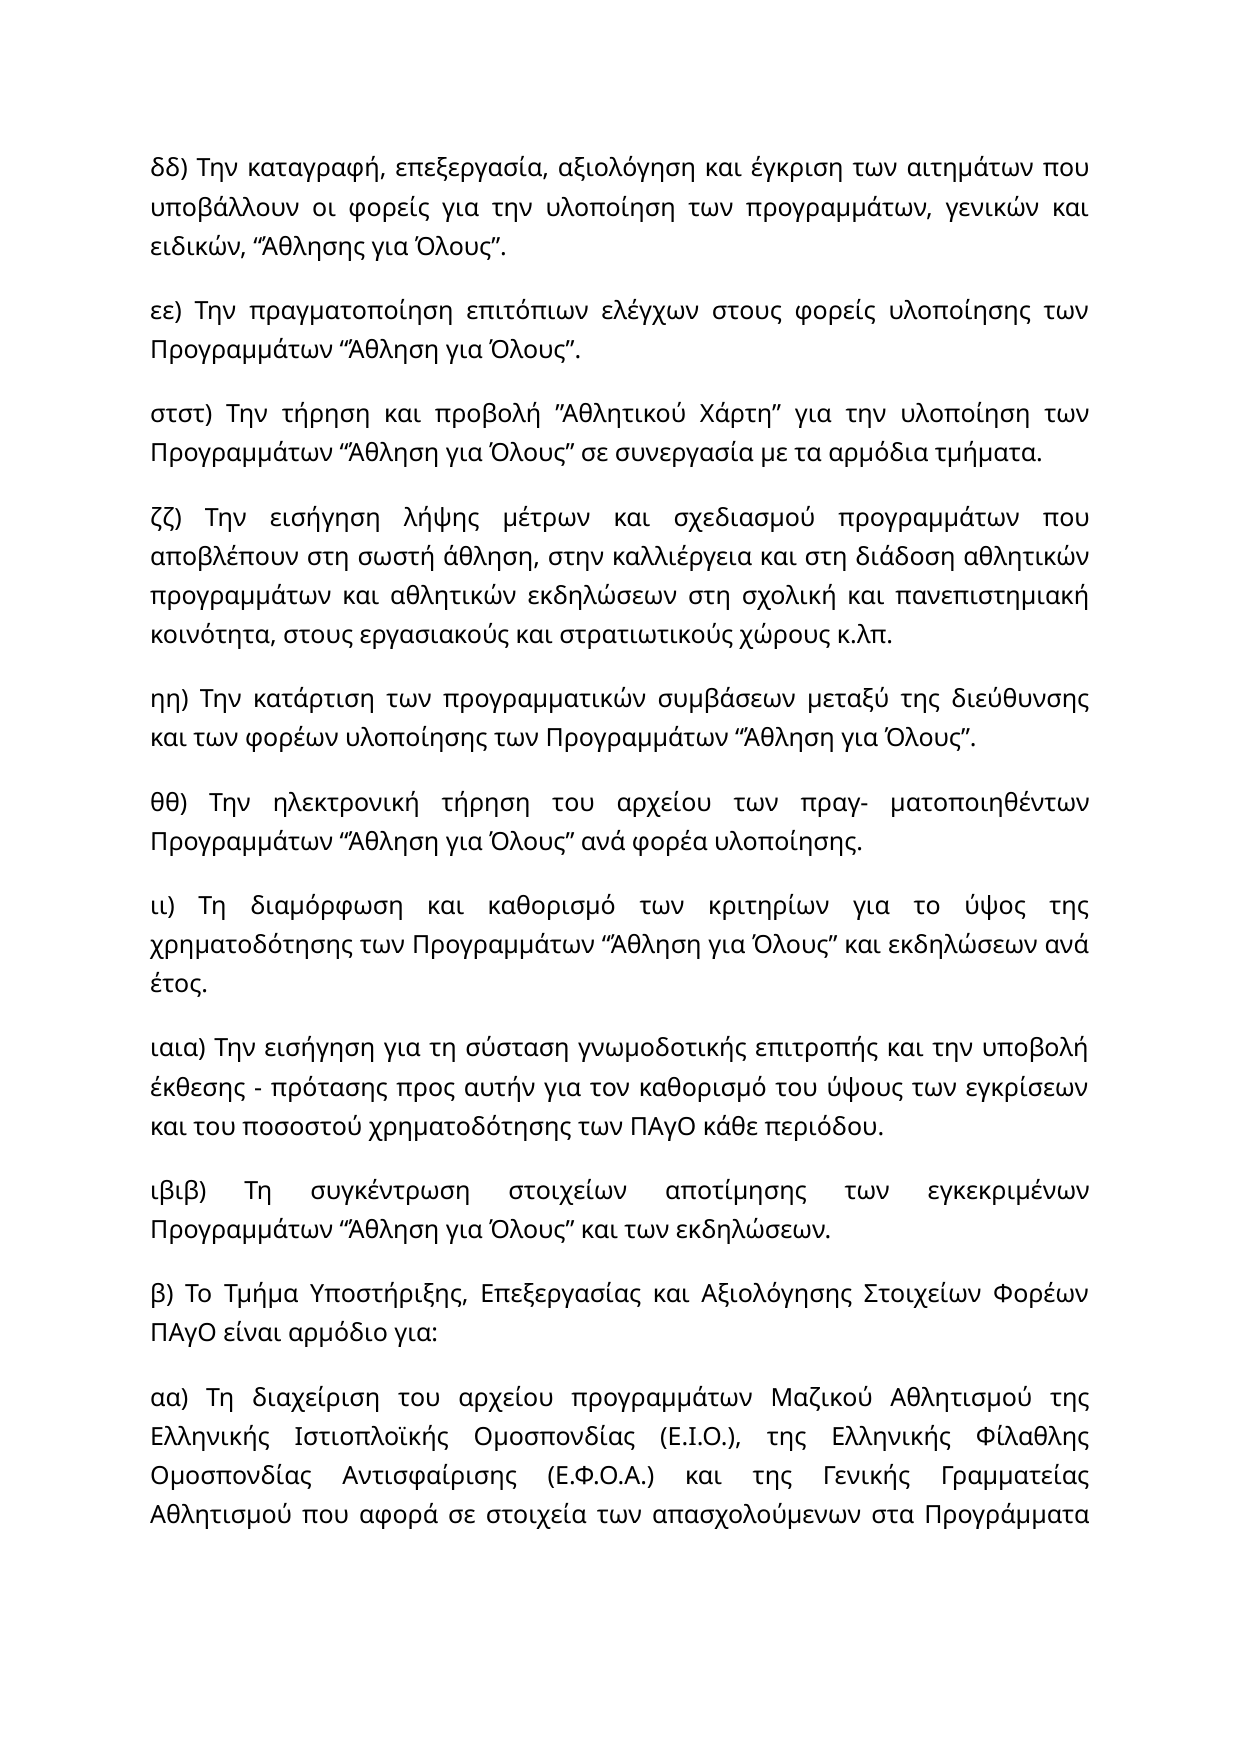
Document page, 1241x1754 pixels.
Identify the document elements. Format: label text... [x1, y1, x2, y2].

text ιβιβ) Τη συγκέντρωση στοιχείων αποτίμησης των εγκεκριμένων Προγραμμάτων “Άθληση για Όλους” και των εκδηλώσεων. [150, 1172, 1090, 1246]
text β) Το Τμήμα Υποστήριξης, Επεξεργασίας και Αξιολόγησης Στοιχείων Φορέων ΠΑγΟ είναι αρμόδιο για: [150, 1276, 1090, 1349]
text θθ) Την ηλεκτρονική τήρηση του αρχείου των πραγ- ματοποιηθέντων Προγραμμάτων “Άθληση για Όλους” ανά φορέα υλοποίησης. [150, 784, 1090, 857]
text εε) Την πραγματοποίηση επιτόπιων ελέγχων στους φορείς υλοποίησης των Προγραμμάτων “Άθληση για Όλους”. [150, 292, 1090, 366]
text στστ) Την τήρηση και προβολή ”Αθλητικού Χάρτη” για την υλοποίηση των Προγραμμάτων “Άθληση για Όλους” σε συνεργασία με τα αρμόδια τμήματα. [150, 396, 1090, 469]
text ιι) Τη διαμόρφωση και καθορισμό των κριτηρίων για το ύψος της χρηματοδότησης των Προγραμμάτων “Άθληση για Όλους” και εκδηλώσεων ανά έτος. [150, 887, 1090, 1000]
text ηη) Την κατάρτιση των προγραμματικών συμβάσεων μεταξύ της διεύθυνσης και των φορέων υλοποίησης των Προγραμμάτων “Άθληση για Όλους”. [150, 681, 1090, 754]
text δδ) Την καταγραφή, επεξεργασία, αξιολόγηση και έγκριση των αιτημάτων που υποβάλλουν οι φορείς για την υλοποίηση των προγραμμάτων, γενικών και ειδικών, “Άθλησης για Όλους”. [150, 150, 1090, 262]
text ιαια) Την εισήγηση για τη σύσταση γνωμοδοτικής επιτροπής και την υποβολή έκθεσης - πρότασης προς αυτήν για τον καθορισμό του ύψους των εγκρίσεων και του ποσοστού χρηματοδότησης των ΠΑγΟ κάθε περιόδου. [150, 1030, 1090, 1142]
text ζζ) Την εισήγηση λήψης μέτρων και σχεδιασμού προγραμμάτων που αποβλέπουν στη σωστή άθληση, στην καλλιέργεια και στη διάδοση αθλητικών προγραμμάτων και αθλητικών εκδηλώσεων στη σχολική και πανεπιστημιακή κοινότητα, στους εργασιακούς και στρατιωτικούς χώρους κ.λπ. [150, 499, 1090, 651]
text αα) Τη διαχείριση του αρχείου προγραμμάτων Μαζικού Αθλητισμού της Ελληνικής Ιστιοπλοϊκής Ομοσπονδίας (Ε.Ι.Ο.), της Ελληνικής Φίλαθλης Ομοσπονδίας Αντισφαίρισης (Ε.Φ.Ο.Α.) και της Γενικής Γραμματείας Αθλητισμού που αφορά σε στοιχεία των απασχολούμενων στα Προγράμματα [150, 1379, 1090, 1531]
